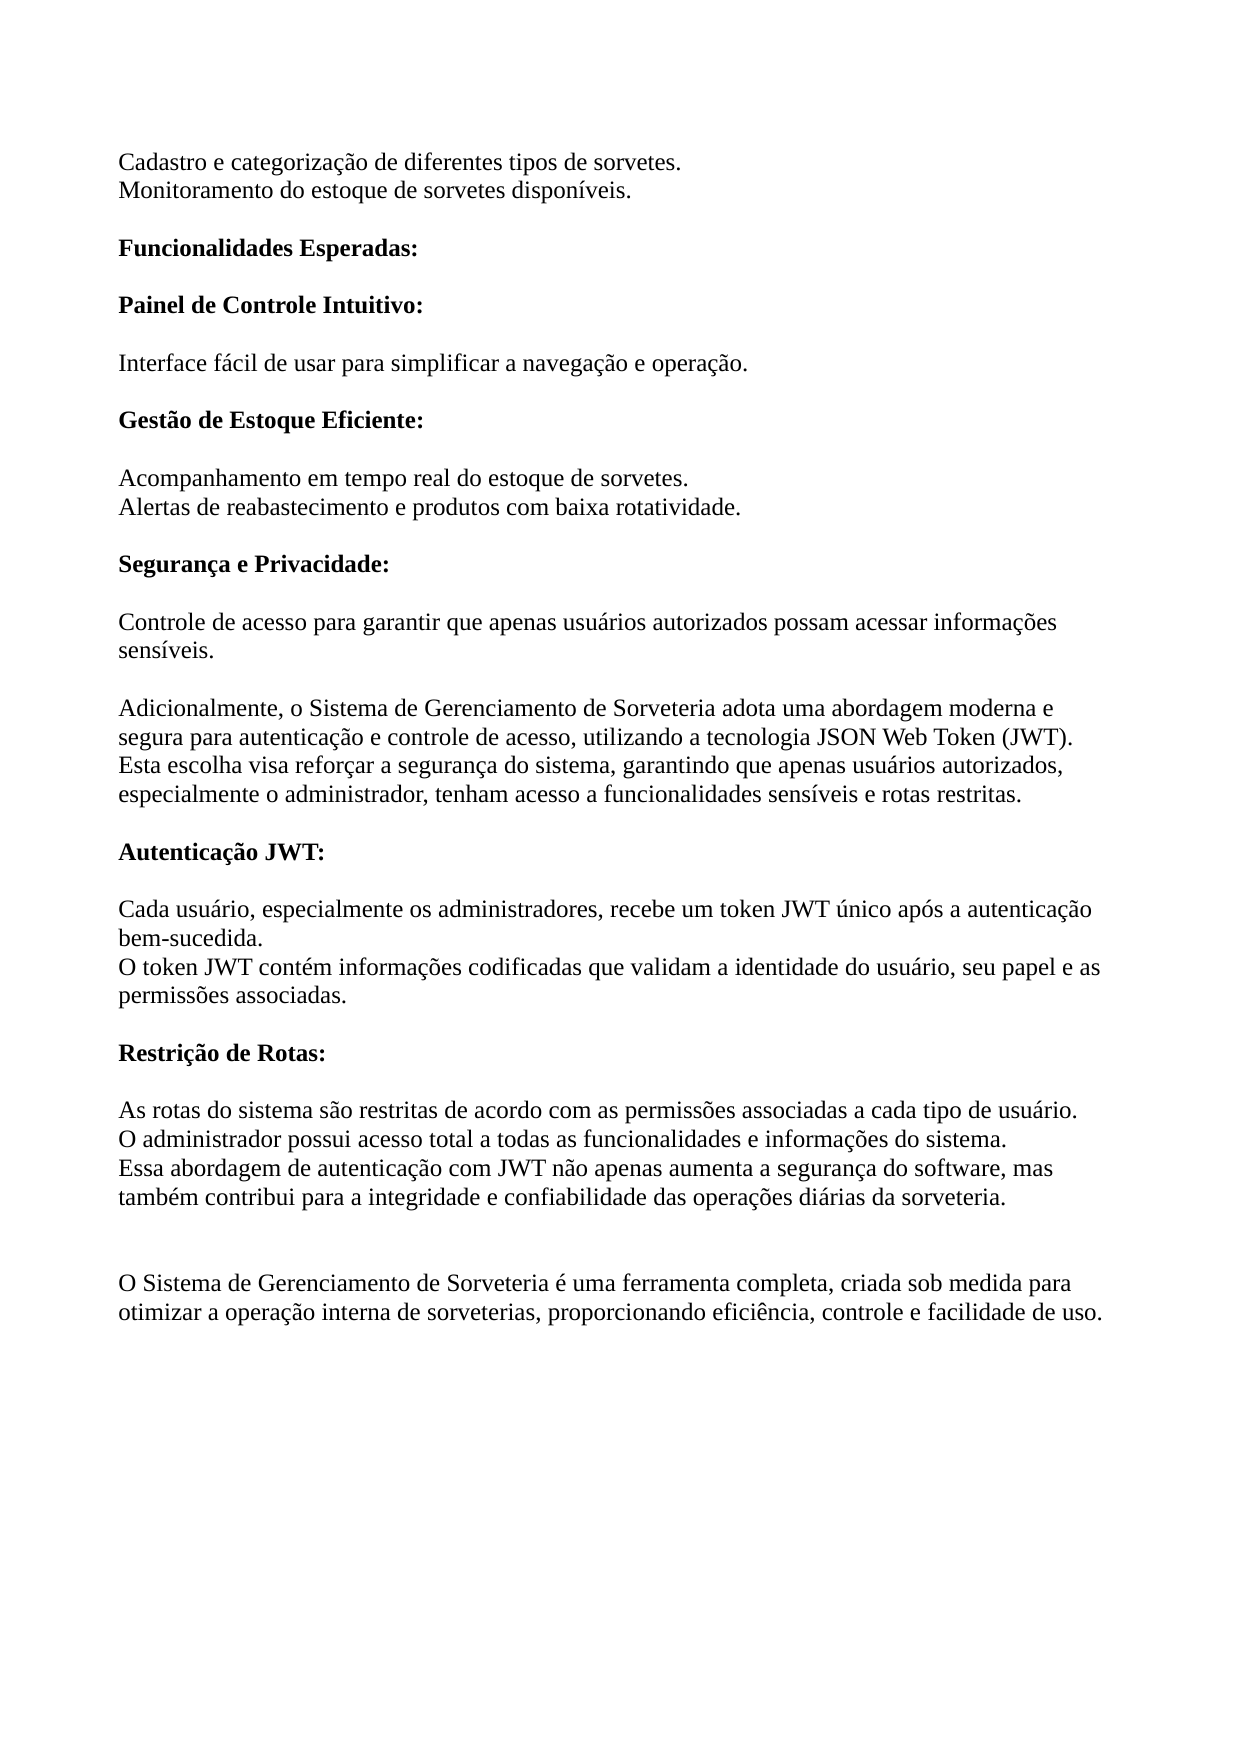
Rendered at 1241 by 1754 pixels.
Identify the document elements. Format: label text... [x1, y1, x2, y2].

text O Sistema de Gerenciamento de Sorveteria é uma ferramenta completa, criada sob medida para otimizar a operação interna de sorveterias, proporcionando eficiência, controle e facilidade de uso. [118, 1268, 1122, 1326]
text Cada usuário, especialmente os administradores, recebe um token JWT único após a autenticação bem-sucedida. [118, 894, 1122, 952]
text As rotas do sistema são restritas de acordo com as permissões associadas a cada tipo de usuário. [118, 1096, 1122, 1124]
text Acompanhamento em tempo real do estoque de sorvetes. [118, 463, 1122, 492]
text Restrição de Rotas: [118, 1038, 1122, 1067]
text Adicionalmente, o Sistema de Gerenciamento de Sorveteria adota uma abordagem moderna e segura para autenticação e controle de acesso, utilizando a tecnologia JSON Web Token (JWT). Esta escolha visa reforçar a segurança do sistema, garantindo que apenas usuários autorizados, especialmente o administrador, tenham acesso a funcionalidades sensíveis e rotas restritas. [118, 693, 1122, 808]
text Controle de acesso para garantir que apenas usuários autorizados possam acessar informações sensíveis. [118, 607, 1122, 664]
text Painel de Controle Intuitivo: [118, 291, 1122, 319]
text Essa abordagem de autenticação com JWT não apenas aumenta a segurança do software, mas também contribui para a integridade e confiabilidade das operações diárias da sorveteria. [118, 1153, 1122, 1211]
text Gestão de Estoque Eficiente: [118, 406, 1122, 434]
text Monitoramento do estoque de sorvetes disponíveis. [118, 176, 1122, 204]
text Cadastro e categorização de diferentes tipos de sorvetes. [118, 147, 1122, 176]
text Alertas de reabastecimento e produtos com baixa rotatividade. [118, 492, 1122, 521]
text Funcionalidades Esperadas: [118, 233, 1122, 262]
text Autenticação JWT: [118, 837, 1122, 866]
text Segurança e Privacidade: [118, 549, 1122, 578]
text Interface fácil de usar para simplificar a navegação e operação. [118, 348, 1122, 377]
text O administrador possui acesso total a todas as funcionalidades e informações do sistema. [118, 1124, 1122, 1153]
text O token JWT contém informações codificadas que validam a identidade do usuário, seu papel e as permissões associadas. [118, 952, 1122, 1009]
